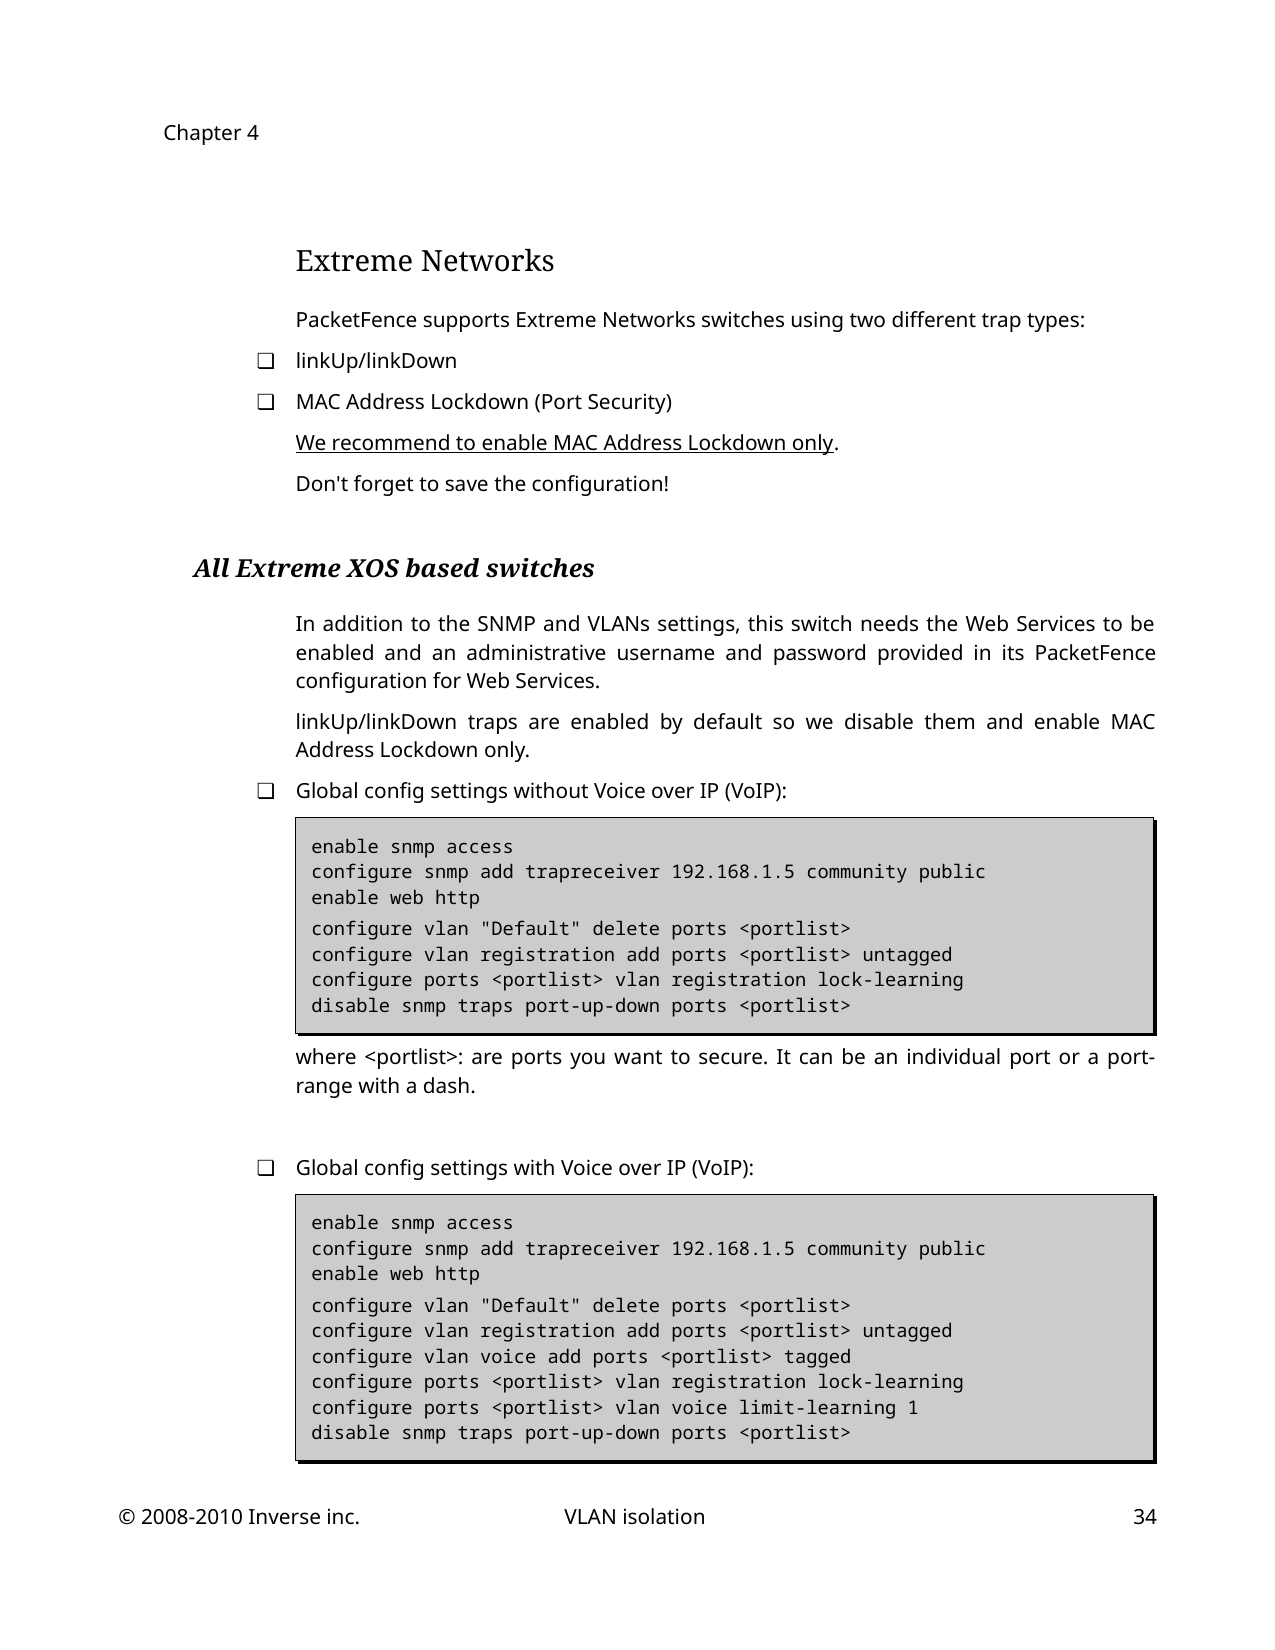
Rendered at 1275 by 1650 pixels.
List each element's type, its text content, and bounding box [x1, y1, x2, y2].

text enable snmp access configure snmp add trapreceiver 192.168.1.5 community public enable web http [296, 1195, 1153, 1276]
list ❏ Global config settings with Voice over IP (VoIP): [256, 1153, 1157, 1181]
text In addition to the SNMP and VLANs settings, this switch needs the Web Services to be enabled and an administrative username and password provided in its PacketFence configuration for Web Services. [295, 609, 1157, 694]
list ❏ linkUp/linkDown [256, 346, 1157, 374]
text PacketFence supports Extreme Networks switches using two different trap types: [295, 305, 1157, 333]
text configure vlan "Default" delete ports <portlist> configure vlan registration add ports <portlist> untagged configure vlan voice add ports <portlist> tagged configure ports <portlist> vlan registration lock-learning configure ports <portlist> vlan voice limit-learning 1 disable snmp traps port-up-down ports <portlist> [296, 1276, 1153, 1460]
text where <portlist>: are ports you want to secure. It can be an individual port or a port-range with a dash. [295, 1042, 1157, 1099]
subtitle Extreme Networks [295, 241, 1157, 280]
list ❏ MAC Address Lockdown (Port Security) [256, 387, 1157, 415]
text We recommend to enable MAC Address Lockdown only. [295, 428, 1157, 456]
subtitle All Extreme XOS based switches [156, 551, 1157, 584]
text linkUp/linkDown traps are enabled by default so we disable them and enable MAC Address Lockdown only. [295, 707, 1157, 764]
list ❏ Global config settings without Voice over IP (VoIP): [256, 776, 1157, 805]
text configure vlan "Default" delete ports <portlist> configure vlan registration add ports <portlist> untagged configure ports <portlist> vlan registration lock-learning disable snmp traps port-up-down ports <portlist> [296, 900, 1153, 1033]
text enable snmp access configure snmp add trapreceiver 192.168.1.5 community public enable web http [296, 818, 1153, 900]
text Don't forget to save the configuration! [295, 469, 1157, 497]
